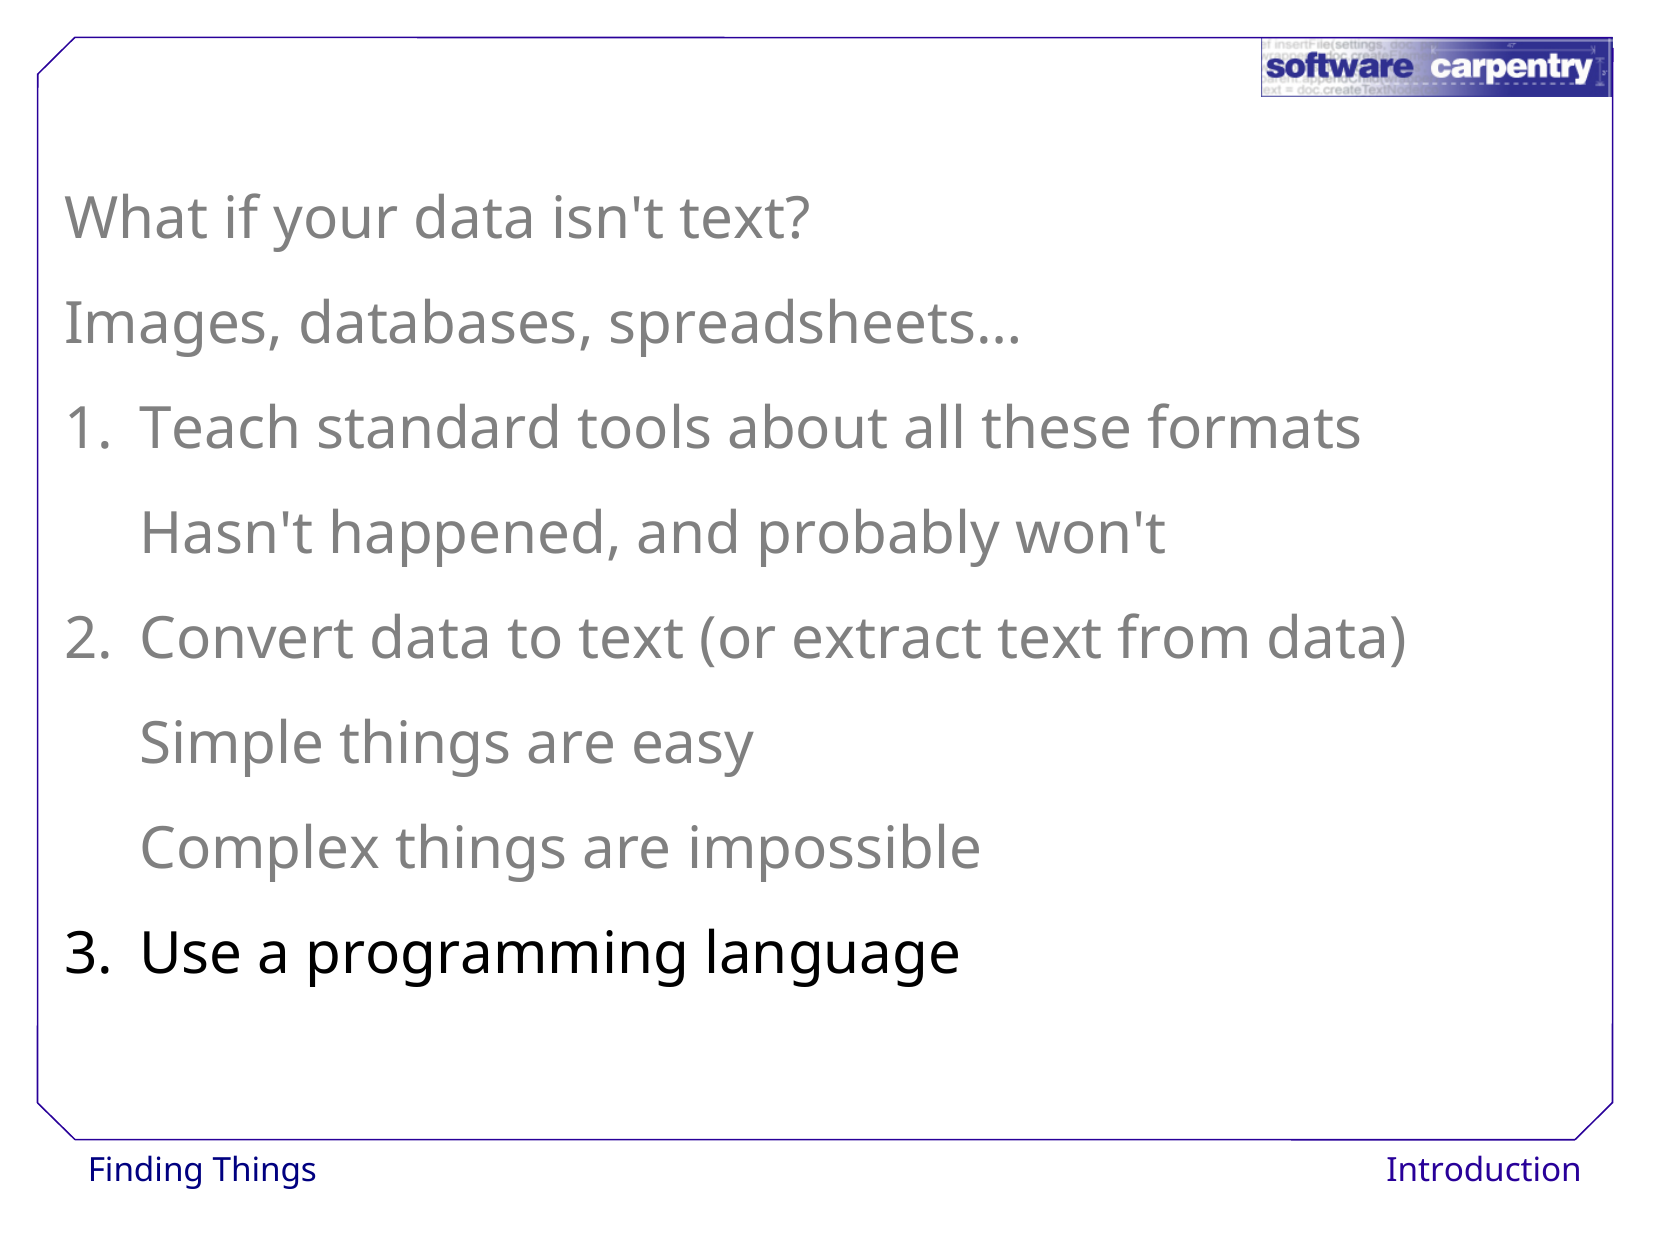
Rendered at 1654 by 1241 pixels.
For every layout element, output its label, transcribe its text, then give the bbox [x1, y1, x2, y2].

picture [1261, 39, 1613, 97]
text_box What if your data isn't text? Images, databases, spreadsheets… 1. Teach standard tools about all these formats Hasn't happened, and probably won't 2. Convert data to text (or extract text from data) Simple things are easy Complex things are impossible 3. Use a programming language [49, 137, 1572, 993]
